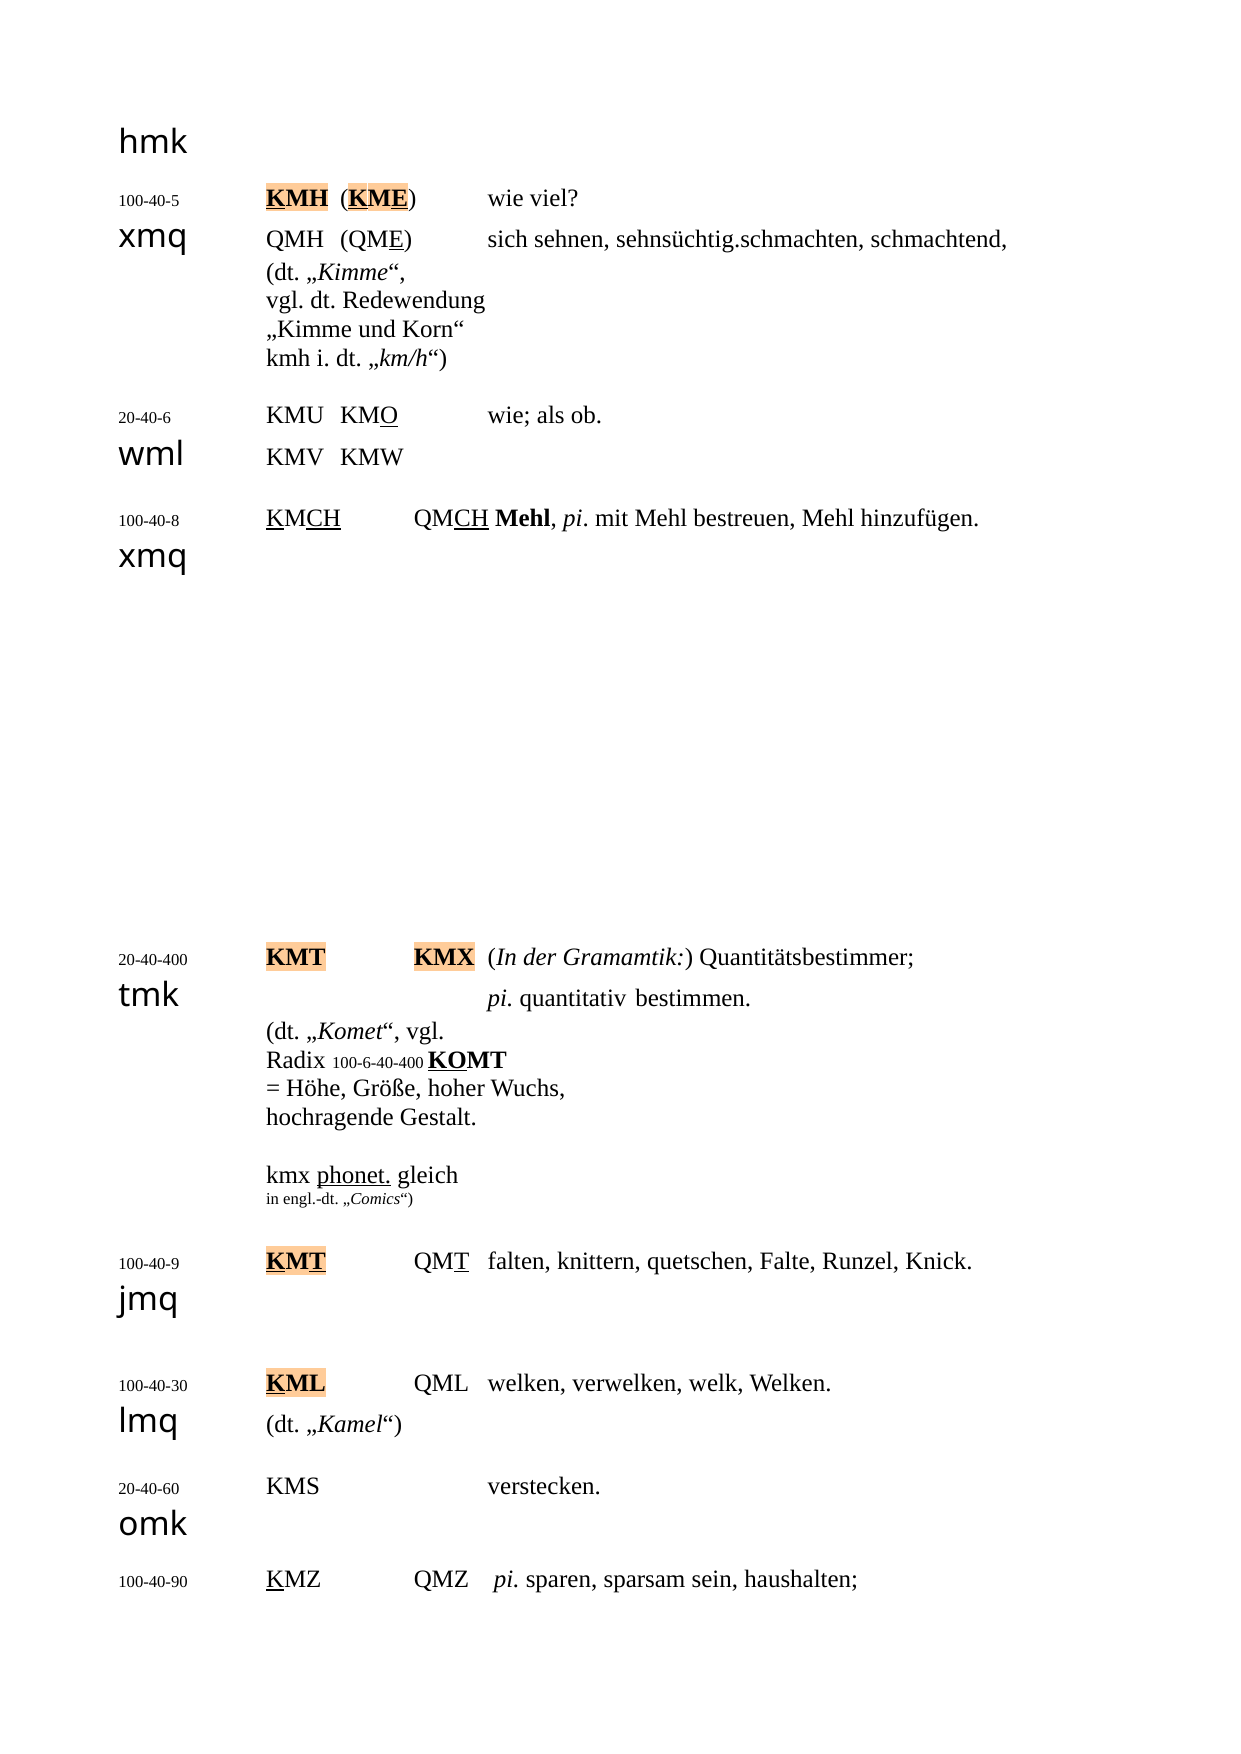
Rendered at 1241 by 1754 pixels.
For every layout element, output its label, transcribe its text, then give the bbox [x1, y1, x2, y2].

text 20-40-60 KMS verstecken. [118, 1471, 1122, 1500]
text 100-40-90 KMZ QMZ pi. sparen, sparsam sein, haushalten; [118, 1564, 1122, 1593]
text (dt. „Komet“, vgl. [118, 1016, 1122, 1045]
text kmh i. dt. „km/h“) [118, 343, 1122, 372]
text 100-40-30 KML QML welken, verwelken, welk, Welken. [118, 1368, 1122, 1397]
text wml KMV KMW [118, 429, 1122, 475]
text 100-40-8 KMCH QMCH Mehl, pi. mit Mehl bestreuen, Mehl hinzufügen. [118, 503, 1122, 532]
text jmq [118, 1275, 1122, 1320]
text omk [118, 1500, 1122, 1545]
text hochragende Gestalt. [118, 1102, 1122, 1131]
text = Höhe, Größe, hoher Wuchs, [118, 1073, 1122, 1102]
text Radix 100-6-40-400 KOMT [118, 1045, 1122, 1073]
text 100-40-5 KMH (KME) wie viel? [118, 183, 1122, 211]
text (dt. „Kimme“, [118, 257, 1122, 286]
text hmk [118, 118, 1122, 163]
text xmq [118, 532, 1122, 578]
text lmq (dt. „Kamel“) [118, 1397, 1122, 1442]
text 20-40-400 KMT KMX (In der Gramamtik:) Quantitätsbestimmer; [118, 942, 1122, 971]
text tmk pi. quantitativ bestimmen. [118, 971, 1122, 1016]
text in engl.-dt. „Comics“) [118, 1188, 1122, 1208]
text xmq QMH (QME) sich sehnen, sehnsüchtig.schmachten, schmachtend, [118, 211, 1122, 257]
text vgl. dt. Redewendung [118, 286, 1122, 314]
text 20-40-6 KMU KMO wie; als ob. [118, 401, 1122, 429]
text „Kimme und Korn“ [118, 314, 1122, 343]
text 100-40-9 KMT QMT falten, knittern, quetschen, Falte, Runzel, Knick. [118, 1246, 1122, 1275]
text kmx phonet. gleich [118, 1160, 1122, 1188]
